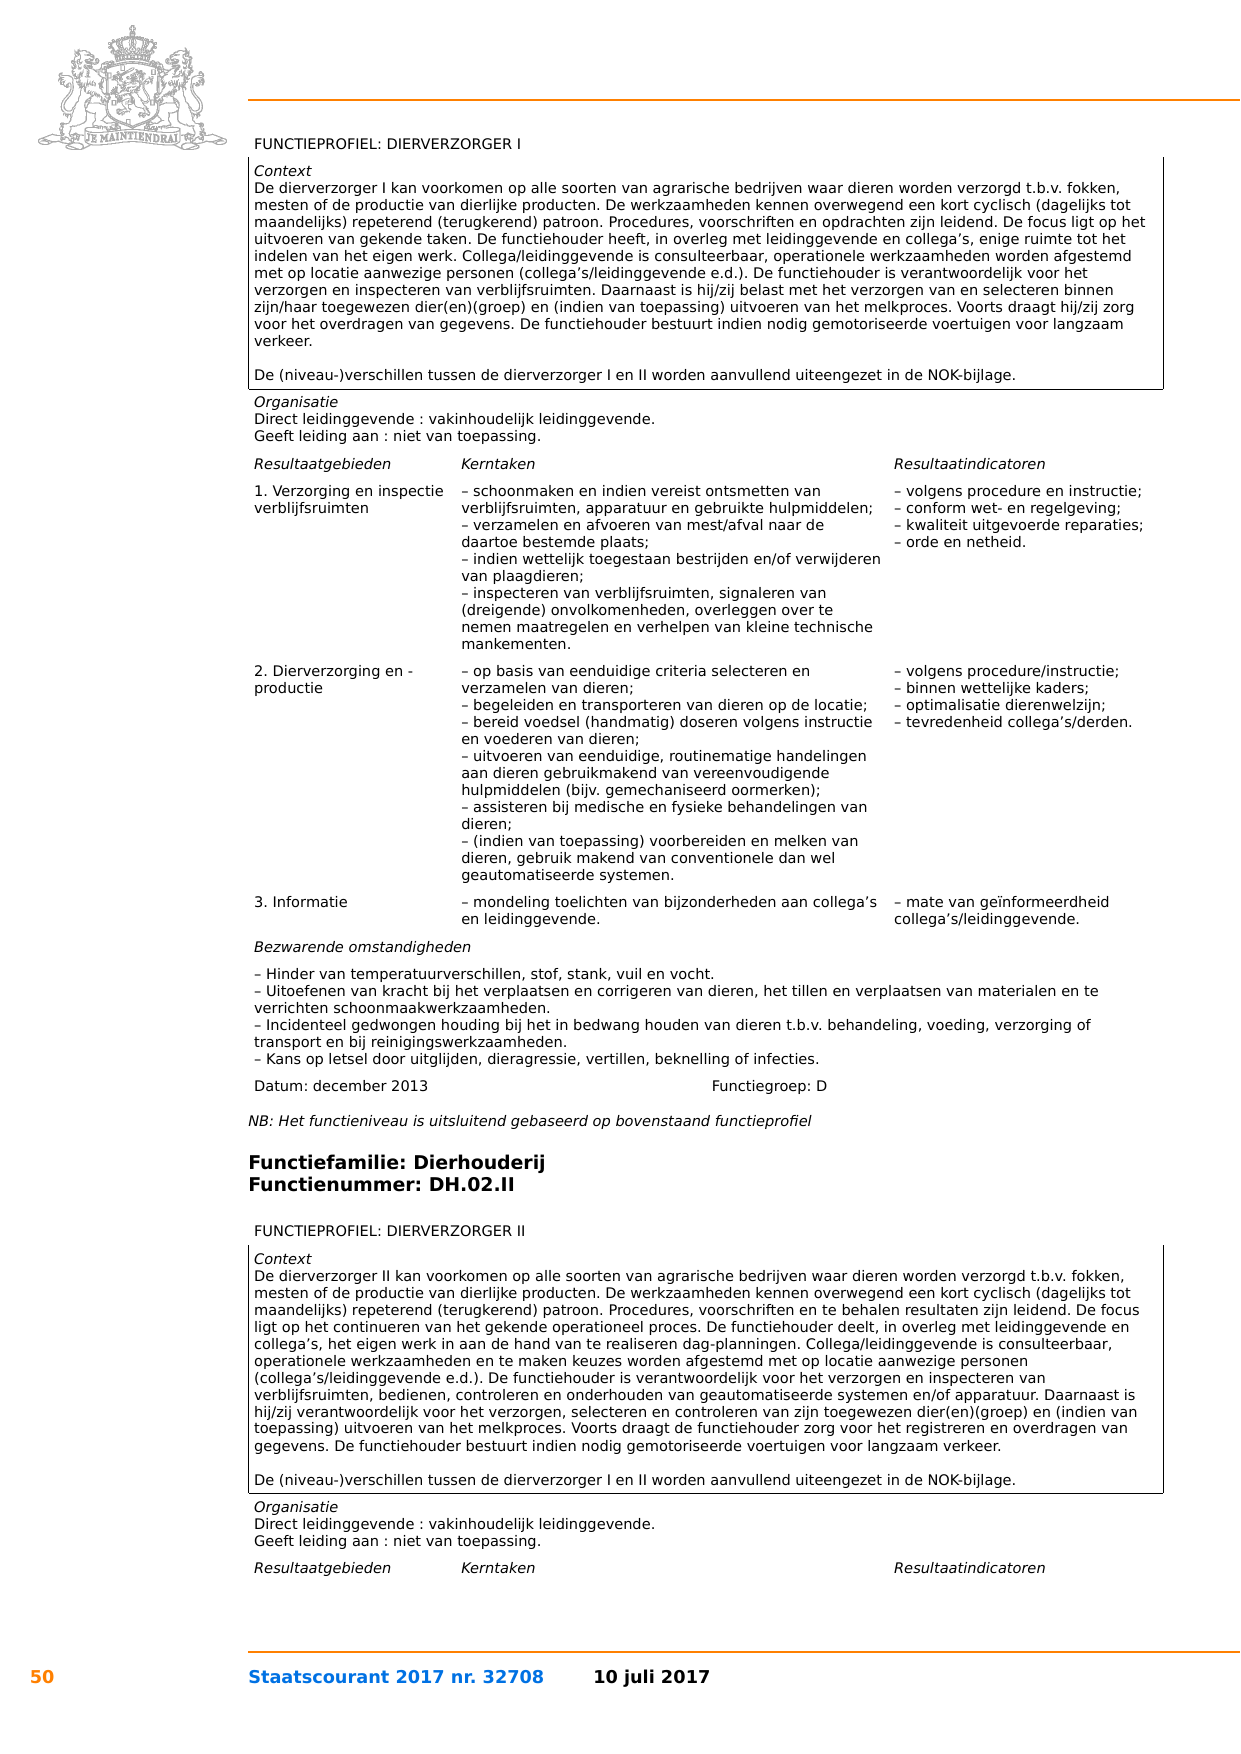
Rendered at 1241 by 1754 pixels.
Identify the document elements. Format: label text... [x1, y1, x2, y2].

text Functienummer: DH.02.II [248, 1174, 1163, 1196]
table_cell Organisatie Direct leidinggevende : vakinhoudelijk leidinggevende. Geeft leiding aan : niet van toepassing. [249, 390, 1163, 450]
table_cell – Hinder van temperatuurverschillen, stof, stank, vuil en vocht. – Uitoefenen van kracht bij het verplaatsen en corrigeren van dieren, het tillen en verplaatsen van materialen en te verrichten schoonmaakwerkzaamheden. – Incidenteel gedwongen houding bij het in bedwang houden van dieren t.b.v. behandeling, voeding, verzorging of transport en bij reinigingswerkzaamheden. – Kans op letsel door uitglijden, dieragressie, vertillen, beknelling of infecties. [249, 961, 1163, 1073]
table_cell Bezwarende omstandigheden [249, 934, 1163, 960]
picture [38, 25, 227, 150]
table_cell Datum: december 2013 [249, 1074, 705, 1100]
table_cell [249, 350, 1163, 367]
table_cell Resultaatgebieden [249, 1555, 454, 1582]
table_cell Resultaatgebieden [249, 451, 454, 477]
table_cell [249, 1454, 1163, 1471]
table_header FUNCTIEPROFIEL: DIERVERZORGER I [249, 131, 1163, 157]
text Functiefamilie: Dierhouderij [248, 1152, 1163, 1174]
table_cell – op basis van eenduidige criteria selecteren en verzamelen van dieren; – begeleiden en transporteren van dieren op de locatie; – bereid voedsel (handmatig) doseren volgens instructie en voederen van dieren; – uitvoeren van eenduidige, routinematige handelingen aan dieren gebruikmakend van vereenvoudigende hulpmiddelen (bijv. gemechaniseerd oormerken); – assisteren bij medische en fysieke behandelingen van dieren; – (indien van toepassing) voorbereiden en melken van dieren, gebruik makend van conventionele dan wel geautomatiseerde systemen. [456, 659, 888, 888]
table_cell 3. Informatie [249, 890, 454, 933]
table_cell 2. Dierverzorging en -productie [249, 659, 454, 888]
table_cell Resultaatindicatoren [889, 451, 1163, 477]
table_cell Context De dierverzorger II kan voorkomen op alle soorten van agrarische bedrijven waar dieren worden verzorgd t.b.v. fokken, mesten of de productie van dierlijke producten. De werkzaamheden kennen overwegend een kort cyclisch (dagelijks tot maandelijks) repeterend (terugkerend) patroon. Procedures, voorschriften en te behalen resultaten zijn leidend. De focus ligt op het continueren van het gekende operationeel proces. De functiehouder deelt, in overleg met leidinggevende en collega’s, het eigen werk in aan de hand van te realiseren dag-planningen. Collega/leidinggevende is consulteerbaar, operationele werkzaamheden en te maken keuzes worden afgestemd met op locatie aanwezige personen (collega’s/leidinggevende e.d.). De functiehouder is verantwoordelijk voor het verzorgen en inspecteren van verblijfsruimten, bedienen, controleren en onderhouden van geautomatiseerde systemen en/of apparatuur. Daarnaast is hij/zij verantwoordelijk voor het verzorgen, selecteren en controleren van zijn toegewezen dier(en)(groep) en (indien van toepassing) uitvoeren van het melkproces. Voorts draagt de functiehouder zorg voor het registreren en overdragen van gegevens. De functiehouder bestuurt indien nodig gemotoriseerde voertuigen voor langzaam verkeer. [249, 1246, 1163, 1454]
table_cell Organisatie Direct leidinggevende : vakinhoudelijk leidinggevende. Geeft leiding aan : niet van toepassing. [249, 1494, 1163, 1554]
table_cell Kerntaken [456, 451, 888, 477]
table_cell – volgens procedure en instructie; – conform wet- en regelgeving; – kwaliteit uitgevoerde reparaties; – orde en netheid. [889, 478, 1163, 657]
table_cell – mondeling toelichten van bijzonderheden aan collega’s en leidinggevende. [456, 890, 888, 933]
table_cell – mate van geïnformeerdheid collega’s/leidinggevende. [889, 890, 1163, 933]
table_header FUNCTIEPROFIEL: DIERVERZORGER II [249, 1219, 1163, 1245]
table_cell Kerntaken [456, 1555, 888, 1582]
table_cell – volgens procedure/instructie; – binnen wettelijke kaders; – optimalisatie dierenwelzijn; – tevredenheid collega’s/derden. [889, 659, 1163, 888]
table_cell Context De dierverzorger I kan voorkomen op alle soorten van agrarische bedrijven waar dieren worden verzorgd t.b.v. fokken, mesten of de productie van dierlijke producten. De werkzaamheden kennen overwegend een kort cyclisch (dagelijks tot maandelijks) repeterend (terugkerend) patroon. Procedures, voorschriften en opdrachten zijn leidend. De focus ligt op het uitvoeren van gekende taken. De functiehouder heeft, in overleg met leidinggevende en collega’s, enige ruimte tot het indelen van het eigen werk. Collega/leidinggevende is consulteerbaar, operationele werkzaamheden worden afgestemd met op locatie aanwezige personen (collega’s/leidinggevende e.d.). De functiehouder is verantwoordelijk voor het verzorgen en inspecteren van verblijfsruimten. Daarnaast is hij/zij belast met het verzorgen van en selecteren binnen zijn/haar toegewezen dier(en)(groep) en (indien van toepassing) uitvoeren van het melkproces. Voorts draagt hij/zij zorg voor het overdragen van gegevens. De functiehouder bestuurt indien nodig gemotoriseerde voertuigen voor langzaam verkeer. [249, 158, 1163, 350]
table_cell 1. Verzorging en inspectie verblijfsruimten [249, 478, 454, 657]
table_cell Resultaatindicatoren [889, 1555, 1163, 1582]
table_cell De (niveau-)verschillen tussen de dierverzorger I en II worden aanvullend uiteengezet in de NOK-bijlage. [249, 367, 1163, 388]
table_cell NB: Het functieniveau is uitsluitend gebaseerd op bovenstaand functieprofiel [248, 1101, 1163, 1130]
table_cell Functiegroep: D [706, 1074, 1163, 1100]
table_cell De (niveau-)verschillen tussen de dierverzorger I en II worden aanvullend uiteengezet in de NOK-bijlage. [249, 1471, 1163, 1493]
table_cell – schoonmaken en indien vereist ontsmetten van verblijfsruimten, apparatuur en gebruikte hulpmiddelen; – verzamelen en afvoeren van mest/afval naar de daartoe bestemde plaats; – indien wettelijk toegestaan bestrijden en/of verwijderen van plaagdieren; – inspecteren van verblijfsruimten, signaleren van (dreigende) onvolkomenheden, overleggen over te nemen maatregelen en verhelpen van kleine technische mankementen. [456, 478, 888, 657]
